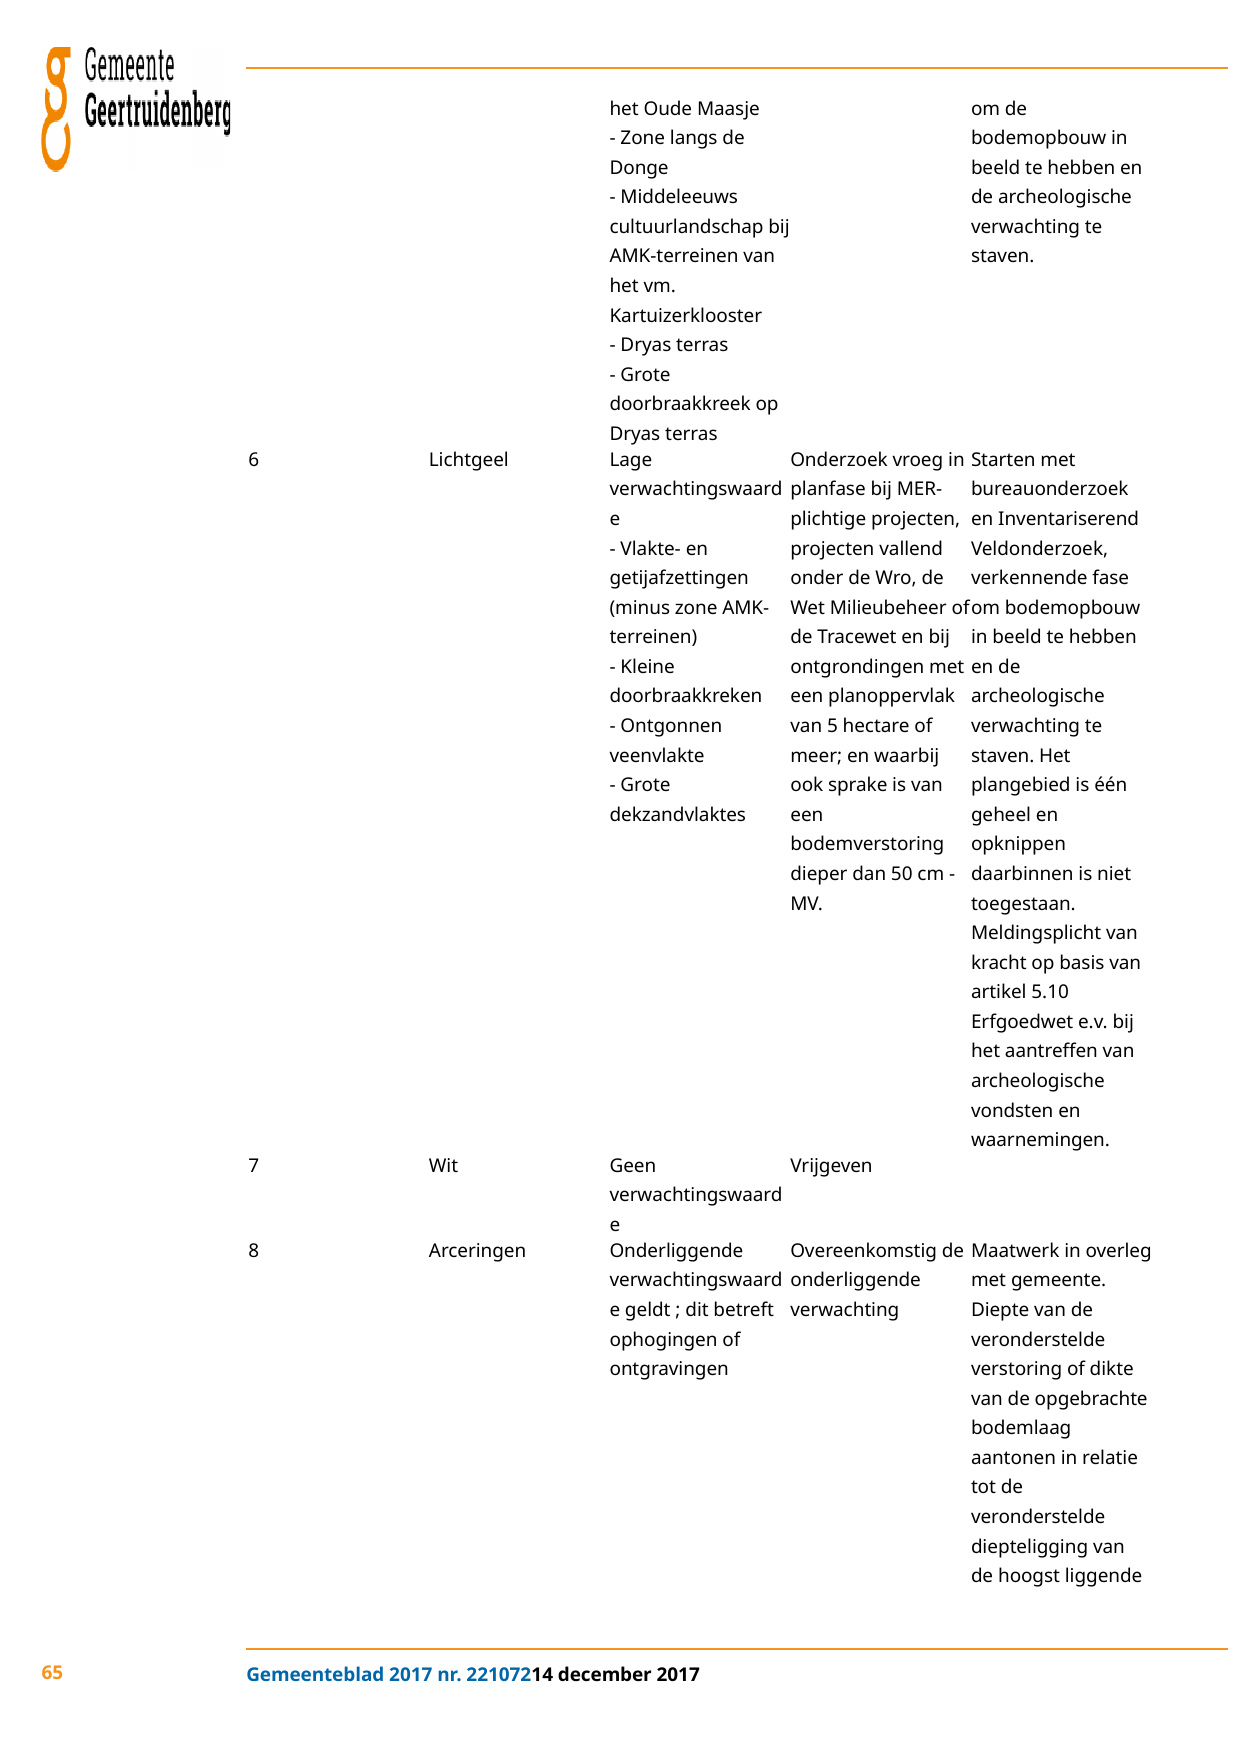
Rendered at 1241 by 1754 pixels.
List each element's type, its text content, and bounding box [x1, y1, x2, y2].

table_cell Onderliggende verwachtingswaarde geldt ; dit betreft ophogingen of ontgravingen [609, 1237, 790, 1588]
table_cell Starten met bureauonderzoek en Inventariserend Veldonderzoek, verkennende fase om bodemopbouw in beeld te hebben en de archeologische verwachting te staven. Het plangebied is één geheel en opknippen daarbinnen is niet toegestaan. Meldingsplicht van kracht op basis van artikel 5.10 Erfgoedwet e.v. bij het aantreffen van archeologische vondsten en waarnemingen. [971, 446, 1152, 1152]
table_cell Lichtgeel [429, 446, 609, 1152]
table_cell [248, 95, 429, 446]
table_cell [790, 95, 971, 446]
picture [41, 47, 231, 172]
table_cell Onderzoek vroeg in planfase bij MER-plichtige projecten, projecten vallend onder de Wro, de Wet Milieubeheer of de Tracewet en bij ontgrondingen met een planoppervlak van 5 hectare of meer; en waarbij ook sprake is van een bodemverstoring dieper dan 50 cm - MV. [790, 446, 971, 1152]
table_cell Arceringen [429, 1237, 609, 1588]
table_cell om de bodemopbouw in beeld te hebben en de archeologische verwachting te staven. [971, 95, 1152, 446]
table_cell [429, 95, 609, 446]
table_cell Overeenkomstig de onderliggende verwachting [790, 1237, 971, 1588]
table_cell Geen verwachtingswaarde [609, 1152, 790, 1237]
table_cell Lage verwachtingswaarde - Vlakte- en getijafzettingen (minus zone AMK-terreinen) - Kleine doorbraakkreken - Ontgonnen veenvlakte - Grote dekzandvlaktes [609, 446, 790, 1152]
table_cell [971, 1152, 1152, 1237]
table_cell 7 [248, 1152, 429, 1237]
table_cell Vrijgeven [790, 1152, 971, 1237]
table_cell Wit [429, 1152, 609, 1237]
table_cell 6 [248, 446, 429, 1152]
table_cell 8 [248, 1237, 429, 1588]
table_cell het Oude Maasje - Zone langs de Donge - Middeleeuws cultuurlandschap bij AMK-terreinen van het vm. Kartuizerklooster - Dryas terras - Grote doorbraakkreek op Dryas terras [609, 95, 790, 446]
table_cell Maatwerk in overleg met gemeente. Diepte van de veronderstelde verstoring of dikte van de opgebrachte bodemlaag aantonen in relatie tot de veronderstelde diepteligging van de hoogst liggende [971, 1237, 1152, 1588]
